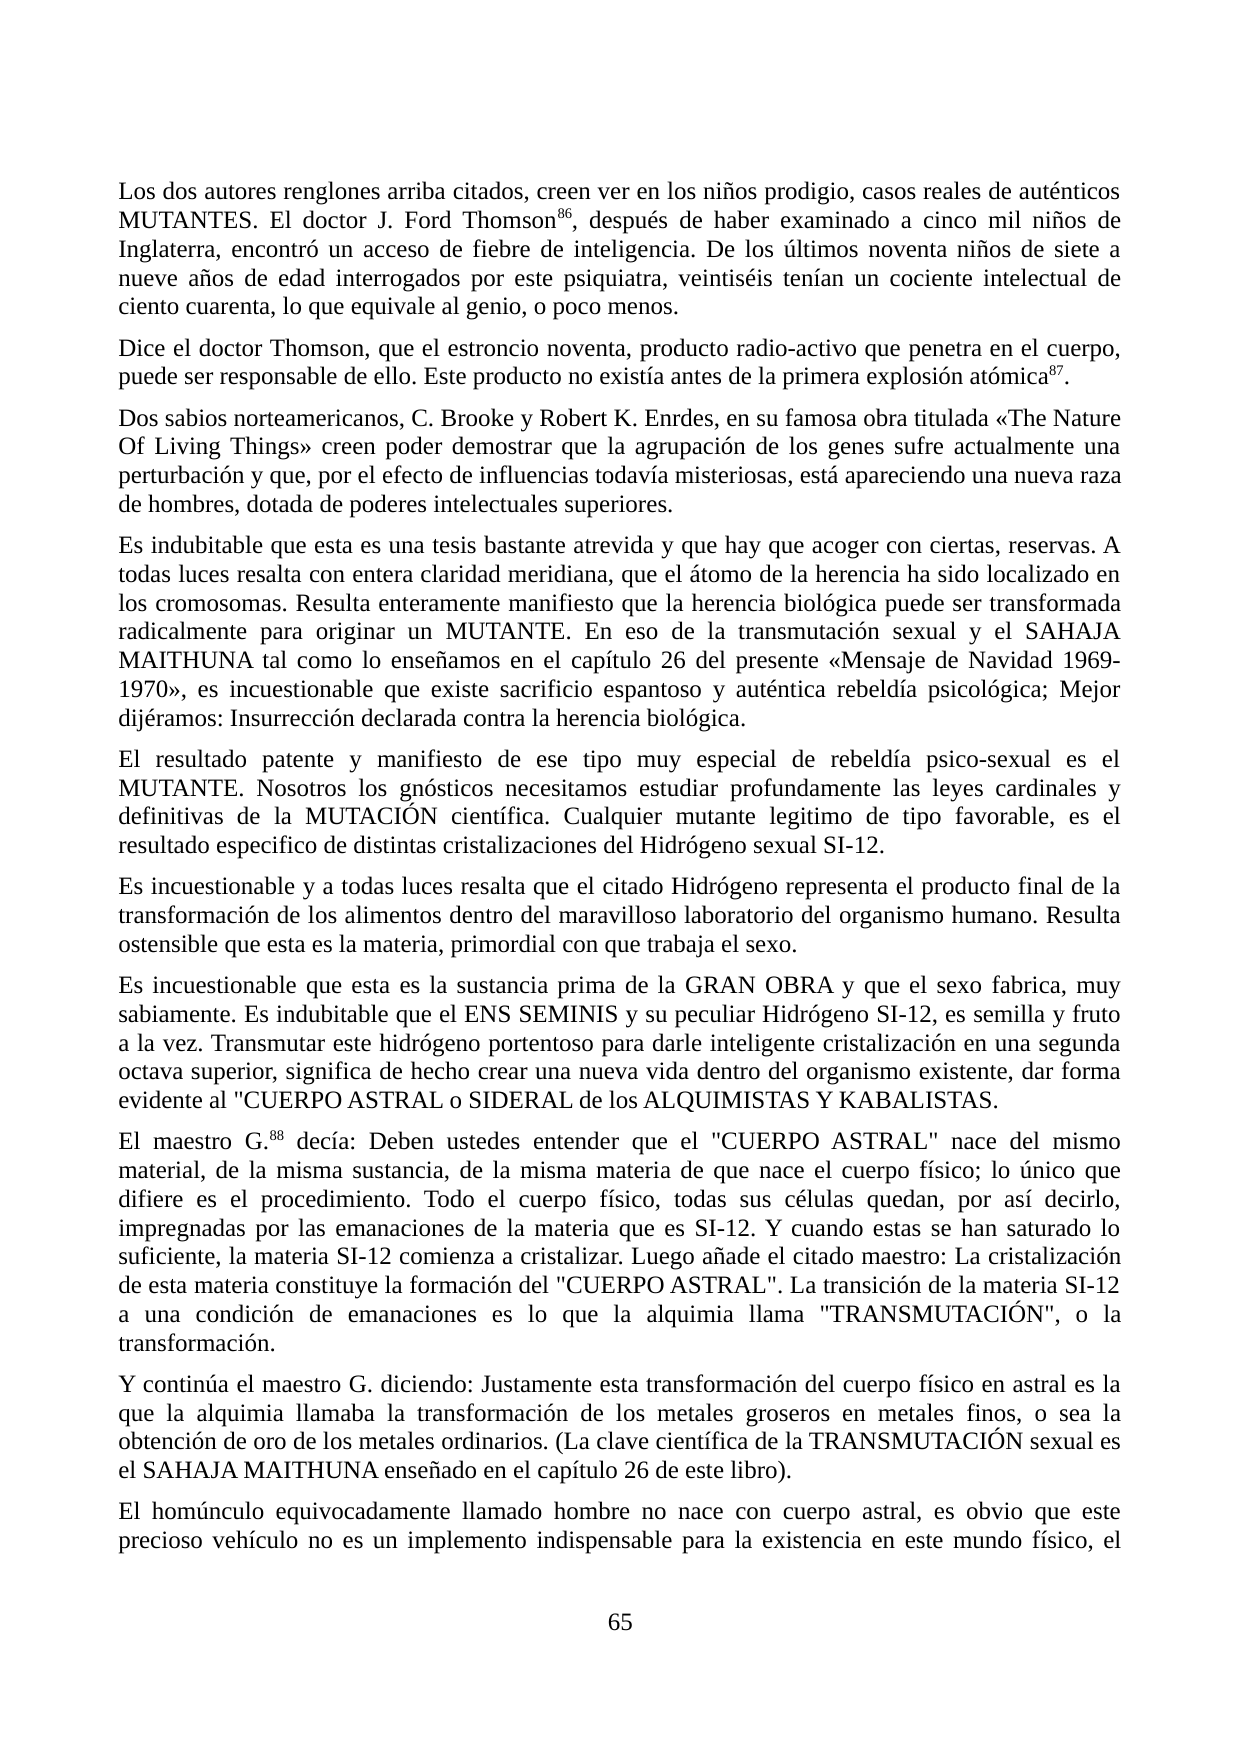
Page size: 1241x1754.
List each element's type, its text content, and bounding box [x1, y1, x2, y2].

text Es incuestionable y a todas luces resalta que el citado Hidrógeno representa el producto final de la transformación de los alimentos dentro del maravilloso laboratorio del organismo humano. Resulta ostensible que esta es la materia, primordial con que trabaja el sexo. [118, 871, 1122, 958]
text Los dos autores renglones arriba citados, creen ver en los niños prodigio, casos reales de auténticos MUTANTES. El doctor J. Ford Thomson, después de haber examinado a cinco mil niños de Inglaterra, encontró un acceso de fiebre de inteligencia. De los últimos noventa niños de siete a nueve años de edad interrogados por este psiquiatra, veintiséis tenían un cociente intelectual de ciento cuarenta, lo que equivale al genio, o poco menos. [118, 176, 1122, 320]
text Dice el doctor Thomson, que el estroncio noventa, producto radio-activo que penetra en el cuerpo, puede ser responsable de ello. Este producto no existía antes de la primera explosión atómica. [118, 333, 1122, 390]
text El homúnculo equivocadamente llamado hombre no nace con cuerpo astral, es obvio que este precioso vehículo no es un implemento indispensable para la existencia en este mundo físico, el [118, 1496, 1122, 1554]
text El maestro G. decía: Deben ustedes entender que el "CUERPO ASTRAL" nace del mismo material, de la misma sustancia, de la misma materia de que nace el cuerpo físico; lo único que difiere es el procedimiento. Todo el cuerpo físico, todas sus células quedan, por así decirlo, impregnadas por las emanaciones de la materia que es SI-12. Y cuando estas se han saturado lo suficiente, la materia SI-12 comienza a cristalizar. Luego añade el citado maestro: La cristalización de esta materia constituye la formación del "CUERPO ASTRAL". La transición de la materia SI-12 a una condición de emanaciones es lo que la alquimia llama "TRANSMUTACIÓN", o la transformación. [118, 1126, 1122, 1356]
text El resultado patente y manifiesto de ese tipo muy especial de rebeldía psico-sexual es el MUTANTE. Nosotros los gnósticos necesitamos estudiar profundamente las leyes cardinales y definitivas de la MUTACIÓN científica. Cualquier mutante legitimo de tipo favorable, es el resultado especifico de distintas cristalizaciones del Hidrógeno sexual SI-12. [118, 744, 1122, 859]
text Y continúa el maestro G. diciendo: Justamente esta transformación del cuerpo físico en astral es la que la alquimia llamaba la transformación de los metales groseros en metales finos, o sea la obtención de oro de los metales ordinarios. (La clave científica de la TRANSMUTACIÓN sexual es el SAHAJA MAITHUNA enseñado en el capítulo 26 de este libro). [118, 1369, 1122, 1484]
text Es indubitable que esta es una tesis bastante atrevida y que hay que acoger con ciertas, reservas. A todas luces resalta con entera claridad meridiana, que el átomo de la herencia ha sido localizado en los cromosomas. Resulta enteramente manifiesto que la herencia biológica puede ser transformada radicalmente para originar un MUTANTE. En eso de la transmutación sexual y el SAHAJA MAITHUNA tal como lo enseñamos en el capítulo 26 del presente «Mensaje de Navidad 1969-1970», es incuestionable que existe sacrificio espantoso y auténtica rebeldía psicológica; Mejor dijéramos: Insurrección declarada contra la herencia biológica. [118, 530, 1122, 731]
text Es incuestionable que esta es la sustancia prima de la GRAN OBRA y que el sexo fabrica, muy sabiamente. Es indubitable que el ENS SEMINIS y su peculiar Hidrógeno SI-12, es semilla y fruto a la vez. Transmutar este hidrógeno portentoso para darle inteligente cristalización en una segunda octava superior, significa de hecho crear una nueva vida dentro del organismo existente, dar forma evidente al "CUERPO ASTRAL o SIDERAL de los ALQUIMISTAS Y KABALISTAS. [118, 970, 1122, 1114]
text Dos sabios norteamericanos, C. Brooke y Robert K. Enrdes, en su famosa obra titulada «The Nature Of Living Things» creen poder demostrar que la agrupación de los genes sufre actualmente una perturbación y que, por el efecto de influencias todavía misteriosas, está apareciendo una nueva raza de hombres, dotada de poderes intelectuales superiores. [118, 403, 1122, 518]
